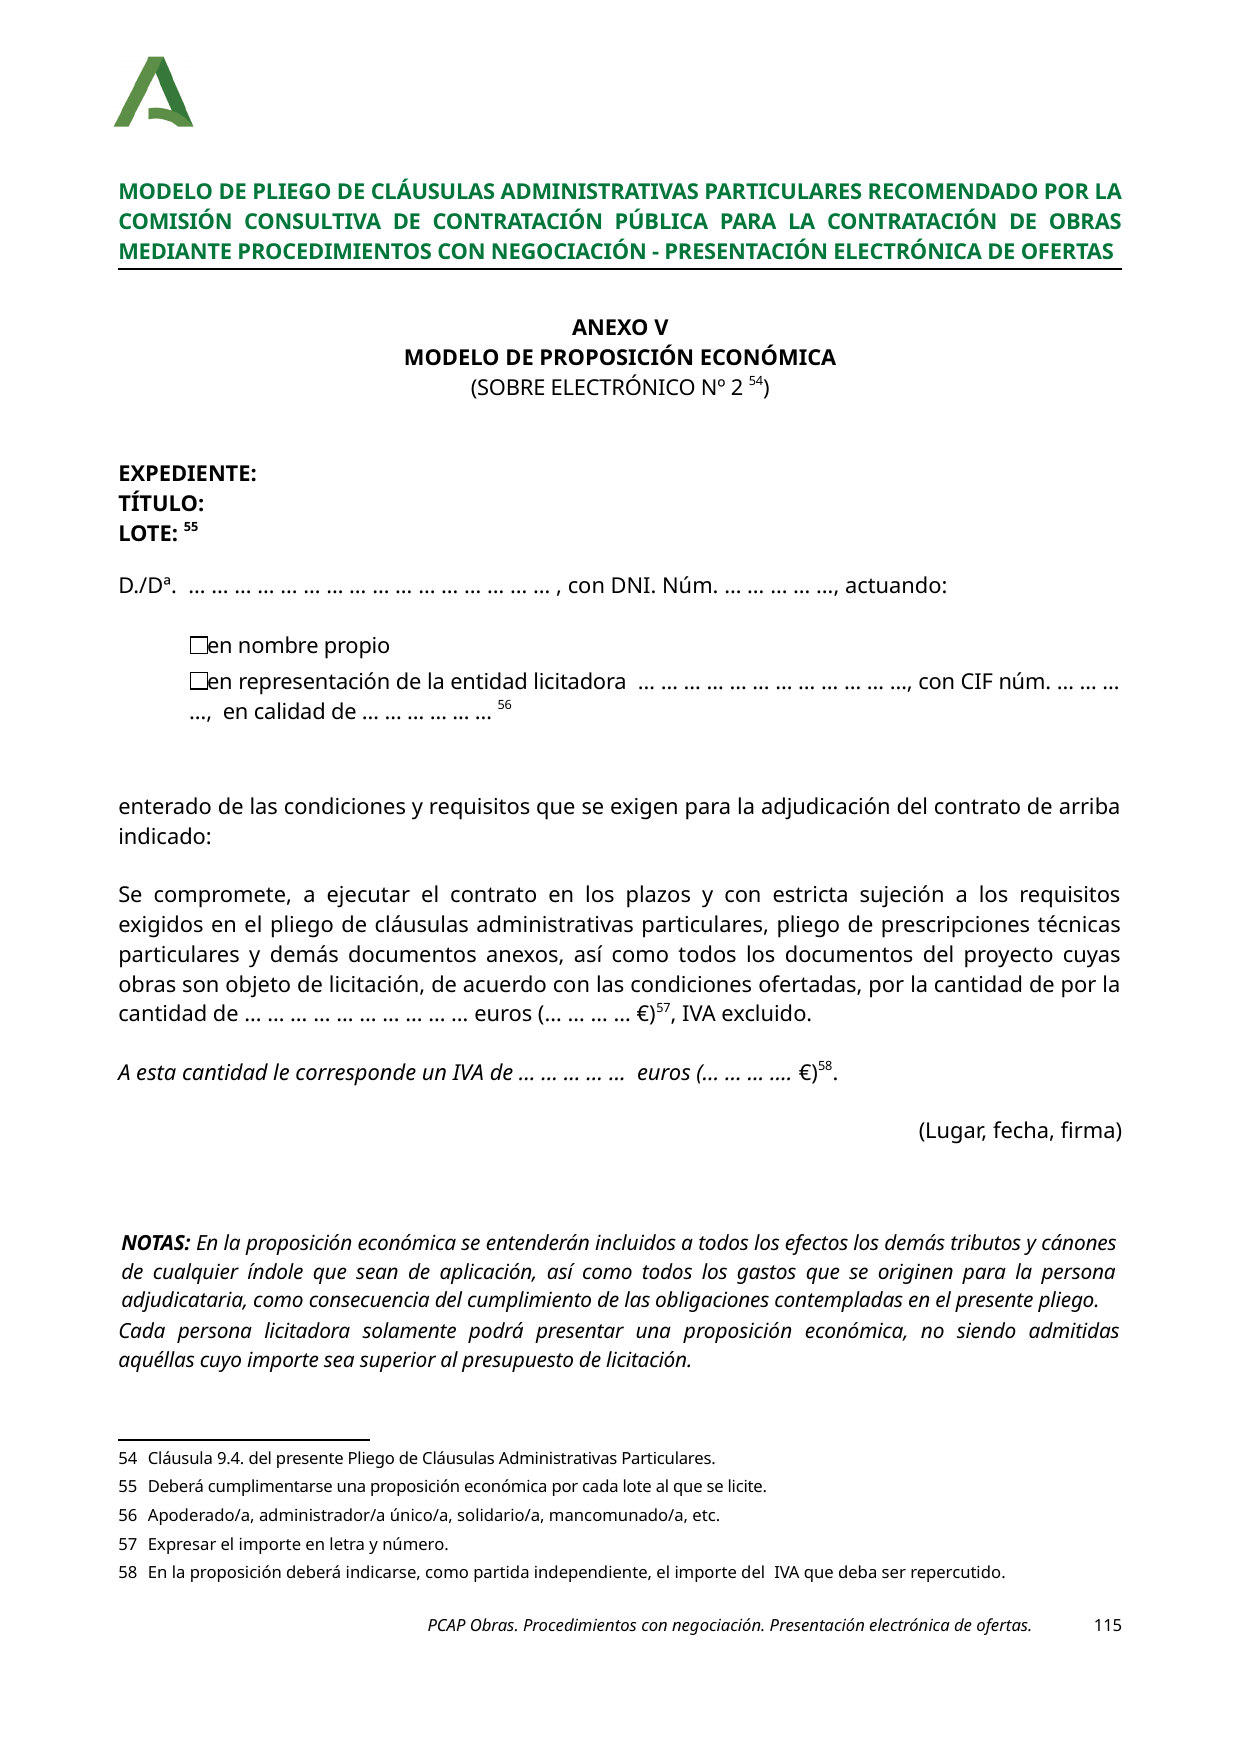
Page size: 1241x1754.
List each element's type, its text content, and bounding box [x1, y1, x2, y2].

text en representación de la entidad licitadora … … … … … … … … … … … …, con CIF núm. … … … …, en calidad de … … … … … … [189, 666, 1122, 726]
text MODELO DE PROPOSICIÓN ECONÓMICA [118, 342, 1122, 372]
text Se compromete, a ejecutar el contrato en los plazos y con estricta sujeción a los requisitos exigidos en el pliego de cláusulas administrativas particulares, pliego de prescripciones técnicas particulares y demás documentos anexos, así como todos los documentos del proyecto cuyas obras son objeto de licitación, de acuerdo con las condiciones ofertadas, por la cantidad de por la cantidad de … … … … … … … … … … euros (… … … … €), IVA excluido. [118, 879, 1122, 1028]
text LOTE: [118, 518, 1122, 548]
picture [109, 52, 198, 131]
text TÍTULO: [118, 488, 1122, 518]
text A esta cantidad le corresponde un IVA de … … … … … euros (… … … …. €). [118, 1057, 1122, 1086]
text D./Dª. … … … … … … … … … … … … … … … … , con DNI. Núm. … … … … …, actuando: [118, 571, 1122, 600]
text (SOBRE ELECTRÓNICO Nº 2 ) [118, 372, 1122, 402]
text enterado de las condiciones y requisitos que se exigen para la adjudicación del contrato de arriba indicado: [118, 791, 1122, 851]
text ANEXO V [118, 312, 1122, 342]
text Cada persona licitadora solamente podrá presentar una proposición económica, no siendo admitidas aquéllas cuyo importe sea superior al presupuesto de licitación. [118, 1317, 1122, 1373]
text en nombre propio [189, 630, 1122, 660]
text (Lugar, fecha, firma) [118, 1115, 1122, 1144]
text NOTAS: En la proposición económica se entenderán incluidos a todos los efectos los demás tributos y cánones de cualquier índole que sean de aplicación, así como todos los gastos que se originen para la persona adjudicataria, como consecuencia del cumplimiento de las obligaciones contempladas en el presente pliego. [118, 1226, 1122, 1317]
text Deberá cumplimentarse una proposición económica por cada lote al que se licite. [118, 1475, 1122, 1498]
text EXPEDIENTE: [118, 458, 1122, 488]
text MODELO DE PLIEGO DE CLÁUSULAS ADMINISTRATIVAS PARTICULARES RECOMENDADO POR LA COMISIÓN CONSULTIVA DE CONTRATACIÓN PÚBLICA PARA LA CONTRATACIÓN DE OBRAS MEDIANTE PROCEDIMIENTOS CON NEGOCIACIÓN - PRESENTACIÓN ELECTRÓNICA DE OFERTAS [118, 176, 1122, 268]
text Expresar el importe en letra y número. [118, 1532, 1122, 1555]
text En la proposición deberá indicarse, como partida independiente, el importe del IVA que deba ser repercutido. [118, 1561, 1122, 1584]
text Cláusula 9.4. del presente Pliego de Cláusulas Administrativas Particulares. [118, 1446, 1122, 1469]
text Apoderado/a, administrador/a único/a, solidario/a, mancomunado/a, etc. [118, 1504, 1122, 1526]
